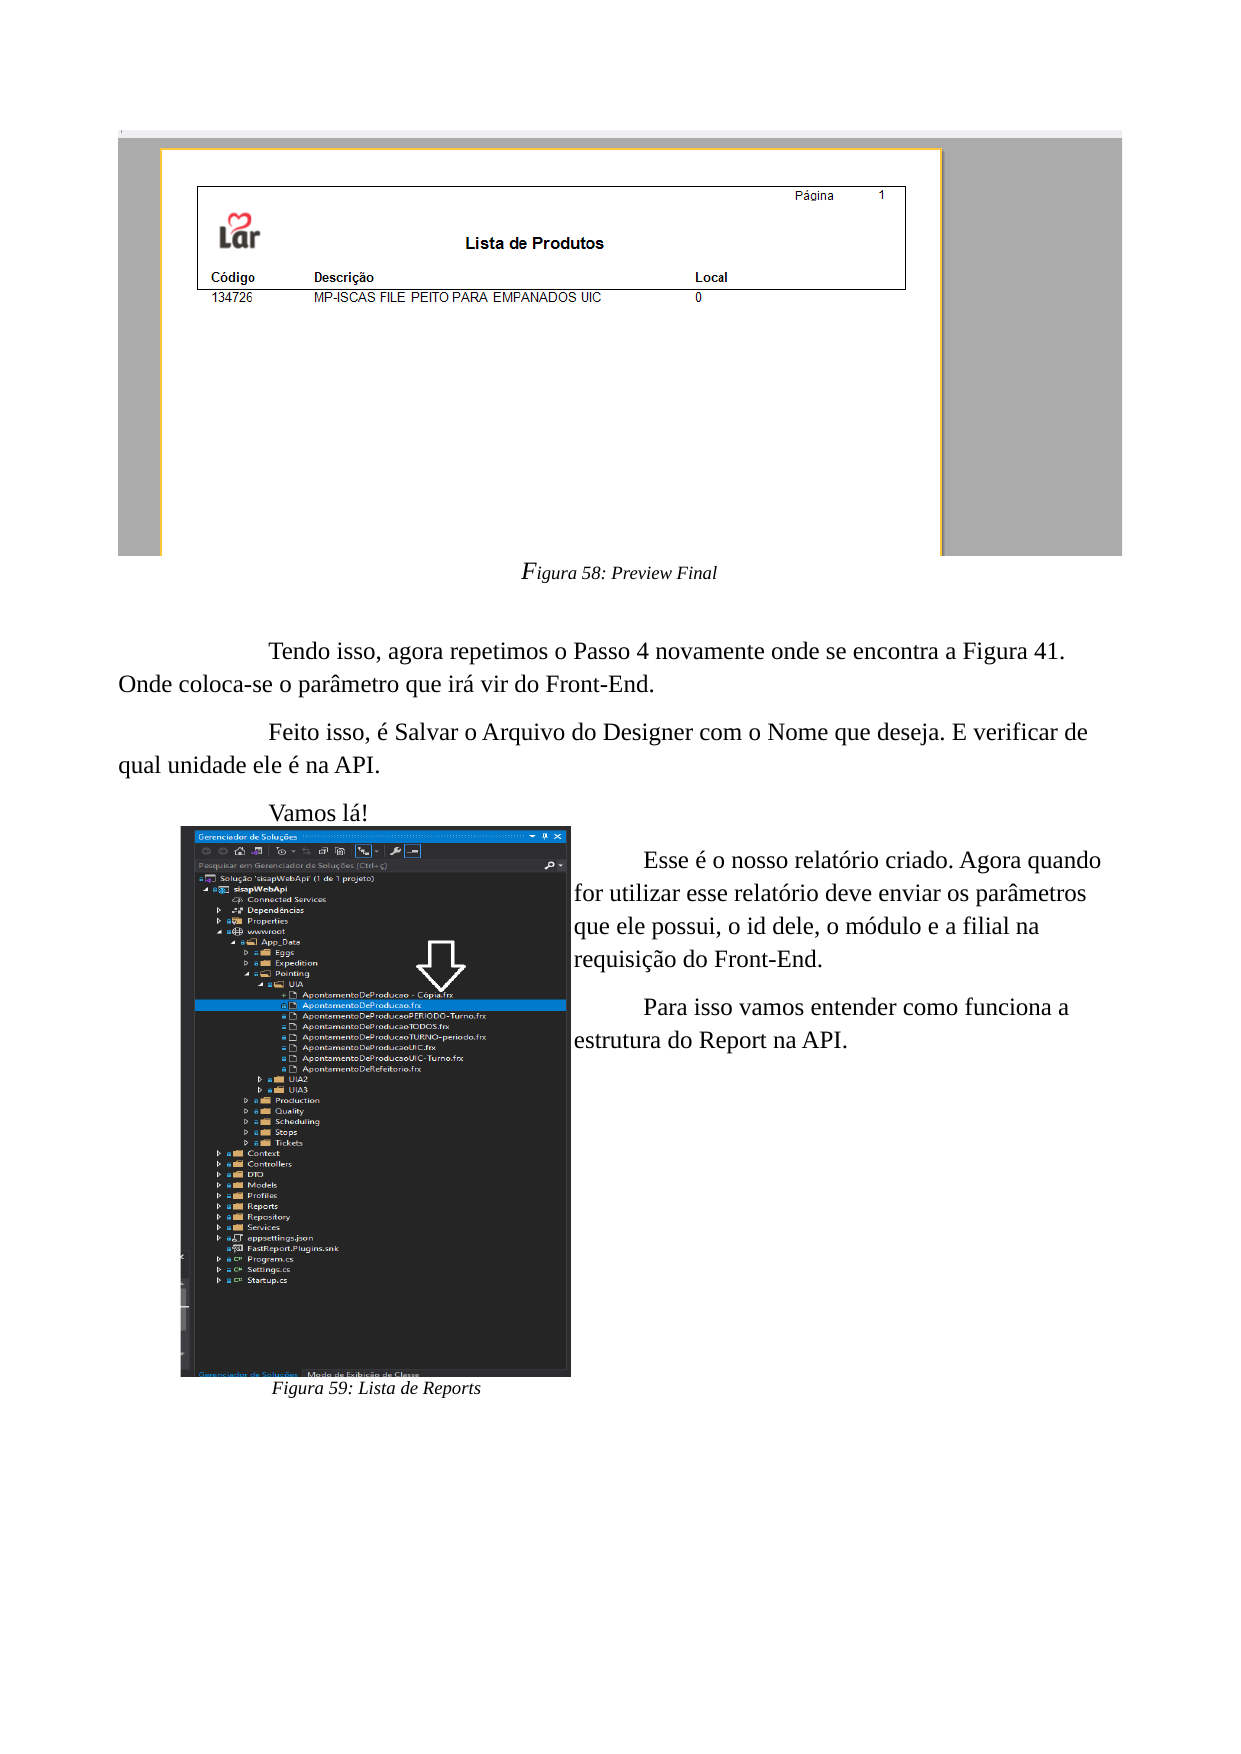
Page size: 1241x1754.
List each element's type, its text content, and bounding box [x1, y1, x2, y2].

text [118, 845, 180, 973]
picture [180, 826, 574, 1377]
picture [118, 130, 1123, 556]
text Feito isso, é Salvar o Arquivo do Designer com o Nome que deseja. E verificar de qual unidade ele é na API. [118, 717, 1122, 779]
text Figura 59: Lista de Reports [181, 1377, 574, 1398]
text [118, 992, 180, 1054]
text Tendo isso, agora repetimos o Passo 4 novamente onde se encontra a Figura 41. Onde coloca-se o parâmetro que irá vir do Front-End. [118, 636, 1122, 698]
text Vamos lá! [118, 798, 1122, 826]
text Para isso vamos entender como funciona a estrutura do Report na API. [574, 992, 1122, 1054]
text Esse é o nosso relatório criado. Agora quando for utilizar esse relatório deve enviar os parâmetros que ele possui, o id dele, o módulo e a filial na requisição do Front-End. [574, 845, 1122, 973]
text Figura 58: Preview Final [118, 556, 1122, 584]
